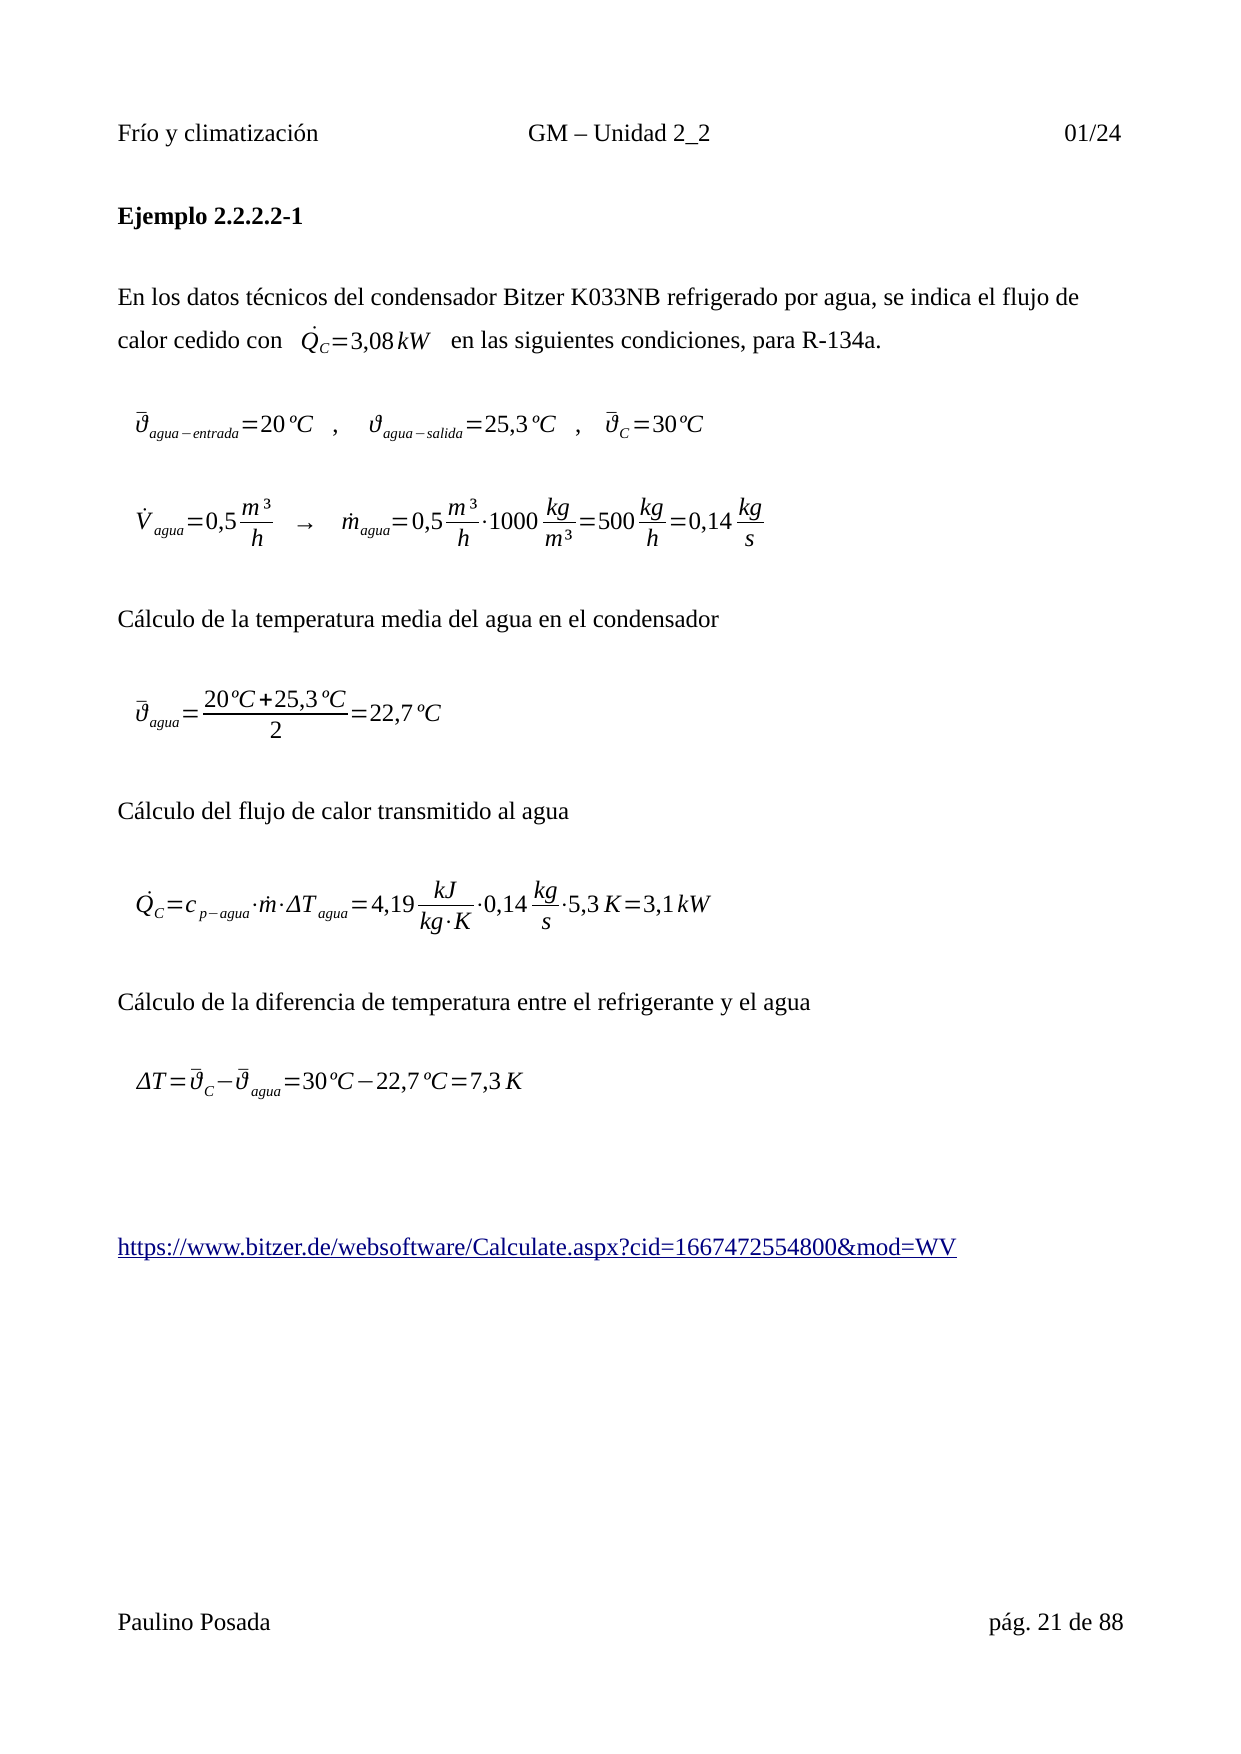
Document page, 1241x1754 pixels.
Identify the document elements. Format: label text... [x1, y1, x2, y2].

text https://www.bitzer.de/websoftware/Calculate.aspx?cid=1667472554800&mod=WV [117, 1232, 1123, 1261]
text , , [117, 409, 1123, 442]
text En los datos técnicos del condensador Bitzer K033NB refrigerado por agua, se indica el flujo de calor cedido conen las siguientes condiciones, para R-134a. [117, 282, 1123, 358]
text Cálculo del flujo de calor transmitido al agua [117, 796, 1123, 825]
text Ejemplo 2.2.2.2-1 [117, 201, 1123, 230]
text Cálculo de la temperatura media del agua en el condensador [117, 604, 1123, 633]
text → [117, 494, 1123, 553]
text Cálculo de la diferencia de temperatura entre el refrigerante y el agua [117, 987, 1123, 1016]
